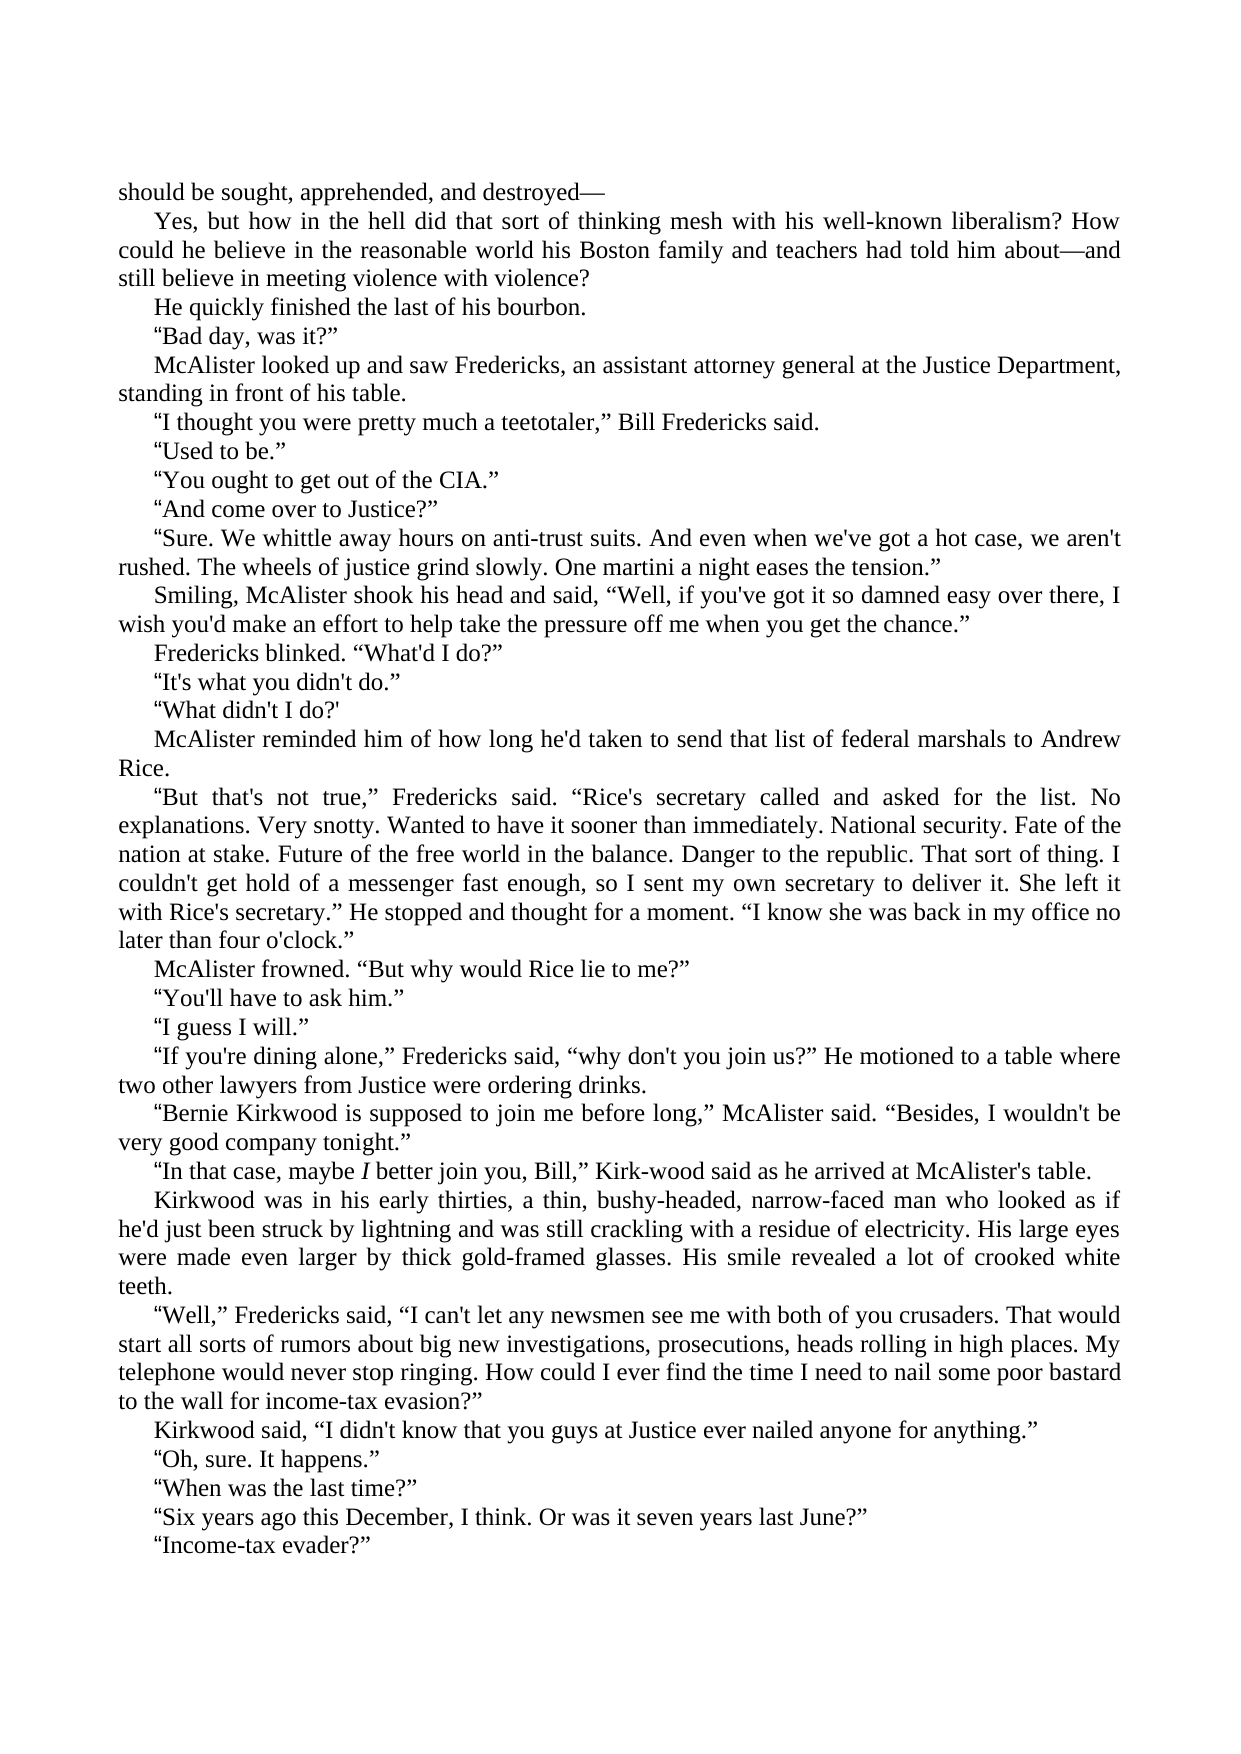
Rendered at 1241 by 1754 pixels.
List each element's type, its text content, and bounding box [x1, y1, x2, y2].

text McAlister reminded him of how long he'd taken to send that list of federal marshals to Andrew Rice. [118, 724, 1122, 782]
text Yes, but how in the hell did that sort of thinking mesh with his well-known liberalism? How could he believe in the reasonable world his Boston family and teachers had told him about—and still believe in meeting violence with violence? [118, 206, 1122, 292]
text “Bad day, was it?” [118, 321, 1122, 350]
text He quickly finished the last of his bourbon. [118, 292, 1122, 321]
text Kirkwood was in his early thirties, a thin, bushy-headed, narrow-faced man who looked as if he'd just been struck by lightning and was still crackling with a residue of electricity. His large eyes were made even larger by thick gold-framed glasses. His smile revealed a lot of crooked white teeth. [118, 1185, 1122, 1300]
text McAlister frowned. “But why would Rice lie to me?” [118, 954, 1122, 983]
text Kirkwood said, “I didn't know that you guys at Justice ever nailed anyone for anything.” [118, 1415, 1122, 1444]
text McAlister looked up and saw Fredericks, an assistant attorney general at the Justice Department, standing in front of his table. [118, 350, 1122, 407]
text “Bernie Kirkwood is supposed to join me before long,” McAlister said. “Besides, I wouldn't be very good company tonight.” [118, 1098, 1122, 1156]
text “I thought you were pretty much a teetotaler,” Bill Fredericks said. [118, 407, 1122, 436]
text “You ought to get out of the CIA.” [118, 465, 1122, 494]
text Fredericks blinked. “What'd I do?” [118, 638, 1122, 667]
text “And come over to Justice?” [118, 494, 1122, 523]
text “Oh, sure. It happens.” [118, 1444, 1122, 1473]
text “I guess I will.” [118, 1012, 1122, 1041]
text “If you're dining alone,” Fredericks said, “why don't you join us?” He motioned to a table where two other lawyers from Justice were ordering drinks. [118, 1041, 1122, 1098]
text Smiling, McAlister shook his head and said, “Well, if you've got it so damned easy over there, I wish you'd make an effort to help take the pressure off me when you get the chance.” [118, 580, 1122, 638]
text “Six years ago this December, I think. Or was it seven years last June?” [118, 1501, 1122, 1530]
text “When was the last time?” [118, 1473, 1122, 1501]
text “But that's not true,” Fredericks said. “Rice's secretary called and asked for the list. No explanations. Very snotty. Wanted to have it sooner than immediately. National security. Fate of the nation at stake. Future of the free world in the balance. Danger to the republic. That sort of thing. I couldn't get hold of a messenger fast enough, so I sent my own secretary to deliver it. She left it with Rice's secretary.” He stopped and thought for a moment. “I know she was back in my office no later than four o'clock.” [118, 782, 1122, 954]
text “Used to be.” [118, 436, 1122, 465]
text “You'll have to ask him.” [118, 983, 1122, 1012]
text should be sought, apprehended, and destroyed— [118, 177, 1122, 206]
text “Sure. We whittle away hours on anti-trust suits. And even when we've got a hot case, we aren't rushed. The wheels of justice grind slowly. One martini a night eases the tension.” [118, 523, 1122, 580]
text “In that case, maybe I better join you, Bill,” Kirk-wood said as he arrived at McAlister's table. [118, 1156, 1122, 1185]
text “Well,” Fredericks said, “I can't let any newsmen see me with both of you crusaders. That would start all sorts of rumors about big new investigations, prosecutions, heads rolling in high places. My telephone would never stop ringing. How could I ever find the time I need to nail some poor bastard to the wall for income-tax evasion?” [118, 1300, 1122, 1415]
text “It's what you didn't do.” [118, 667, 1122, 695]
text “Income-tax evader?” [118, 1530, 1122, 1559]
text “What didn't I do?' [118, 695, 1122, 724]
